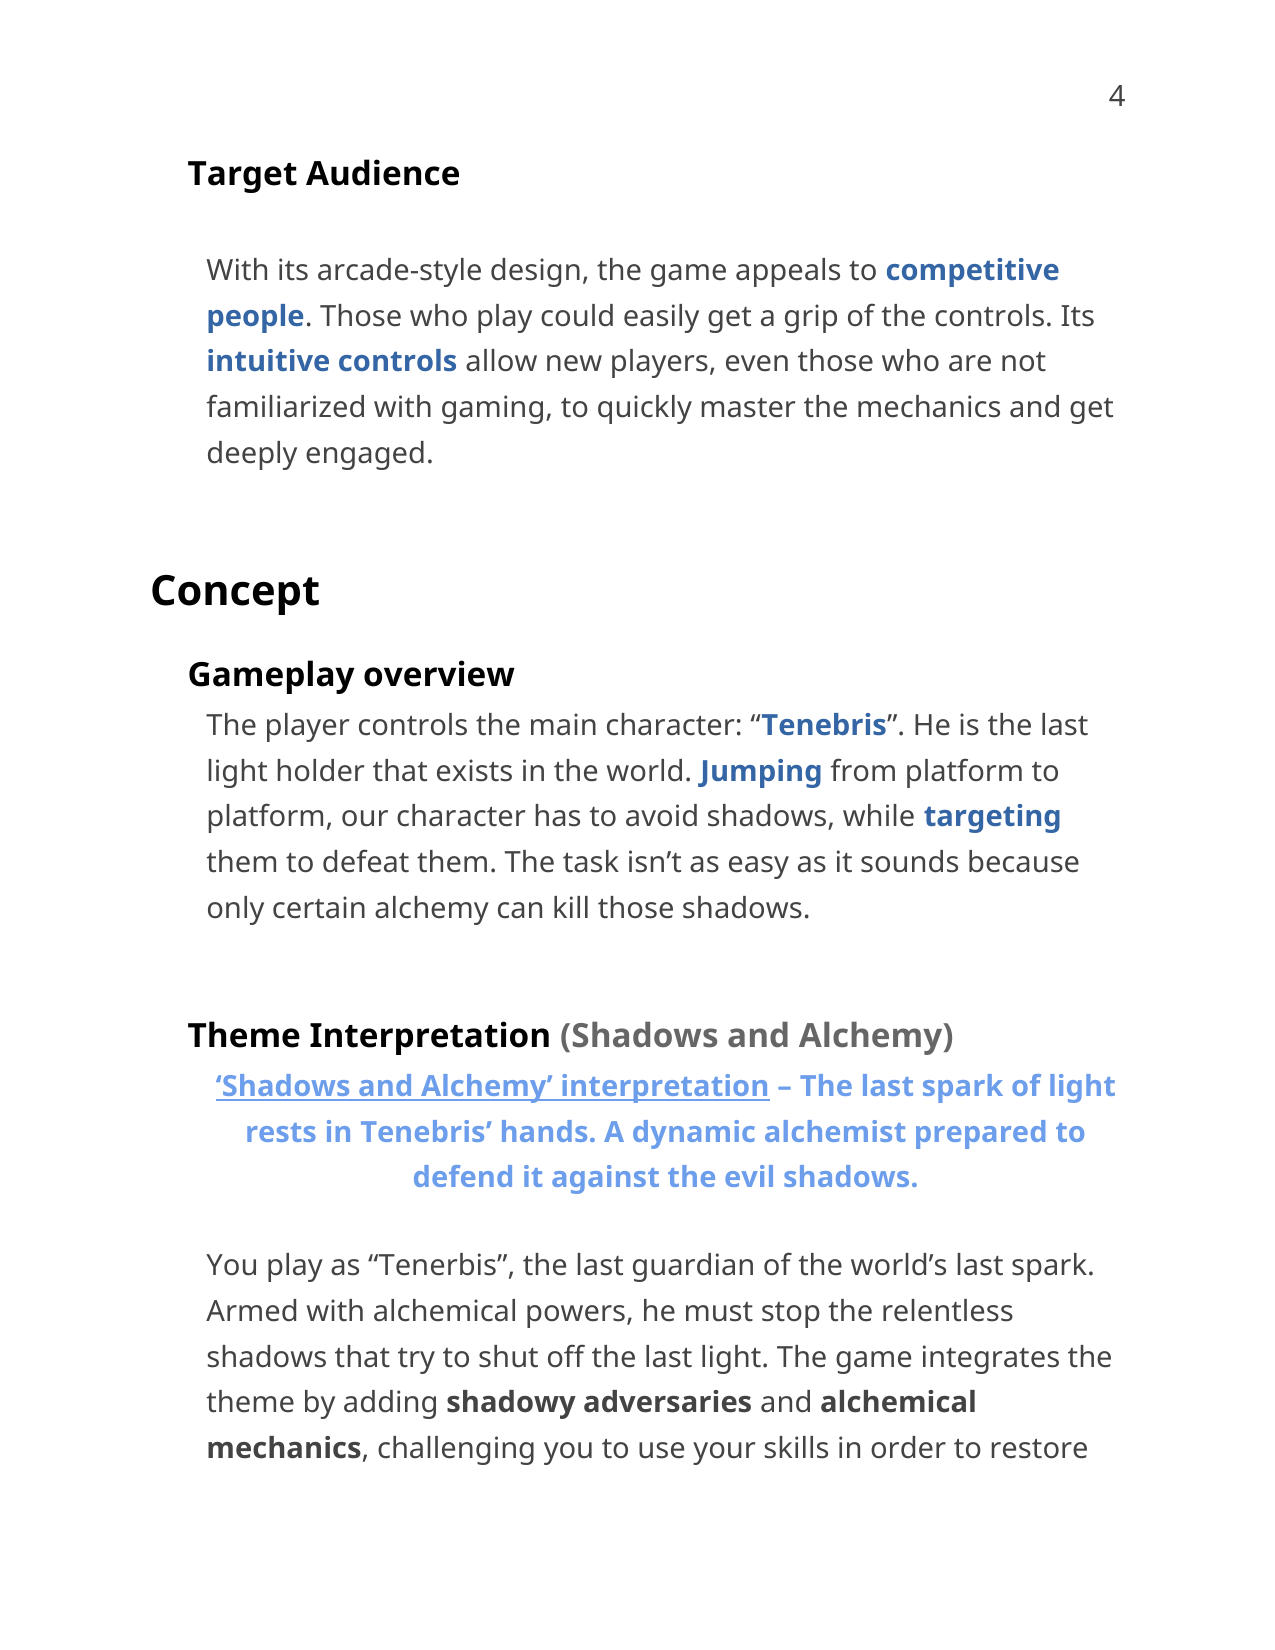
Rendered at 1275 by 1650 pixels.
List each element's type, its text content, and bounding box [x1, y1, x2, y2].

subtitle Target Audience [187, 150, 1125, 195]
text You play as “Tenerbis”, the last guardian of the world’s last spark. Armed with alchemical powers, he must stop the relentless shadows that try to shut off the last light. The game integrates the theme by adding shadowy adversaries and alchemical mechanics, challenging you to use your skills in order to restore [206, 1244, 1125, 1467]
text ‘Shadows and Alchemy’ interpretation – The last spark of light rests in Tenebris’ hands. A dynamic alchemist prepared to defend it against the evil shadows. [206, 1065, 1125, 1196]
text The player controls the main character: “Tenebris”. He is the last light holder that exists in the world. Jumping from platform to platform, our character has to avoid shadows, while targeting them to defeat them. The task isn’t as easy as it sounds because only certain alchemy can kill those shadows. [206, 704, 1125, 927]
subtitle Gameplay overview [187, 651, 1125, 696]
subtitle Concept [150, 561, 1125, 617]
subtitle Theme Interpretation (Shadows and Alchemy) [187, 1012, 1125, 1057]
text With its arcade-style design, the game appeals to competitive people. Those who play could easily get a grip of the controls. Its intuitive controls allow new players, even those who are not familiarized with gaming, to quickly master the mechanics and get deeply engaged. [206, 249, 1125, 472]
